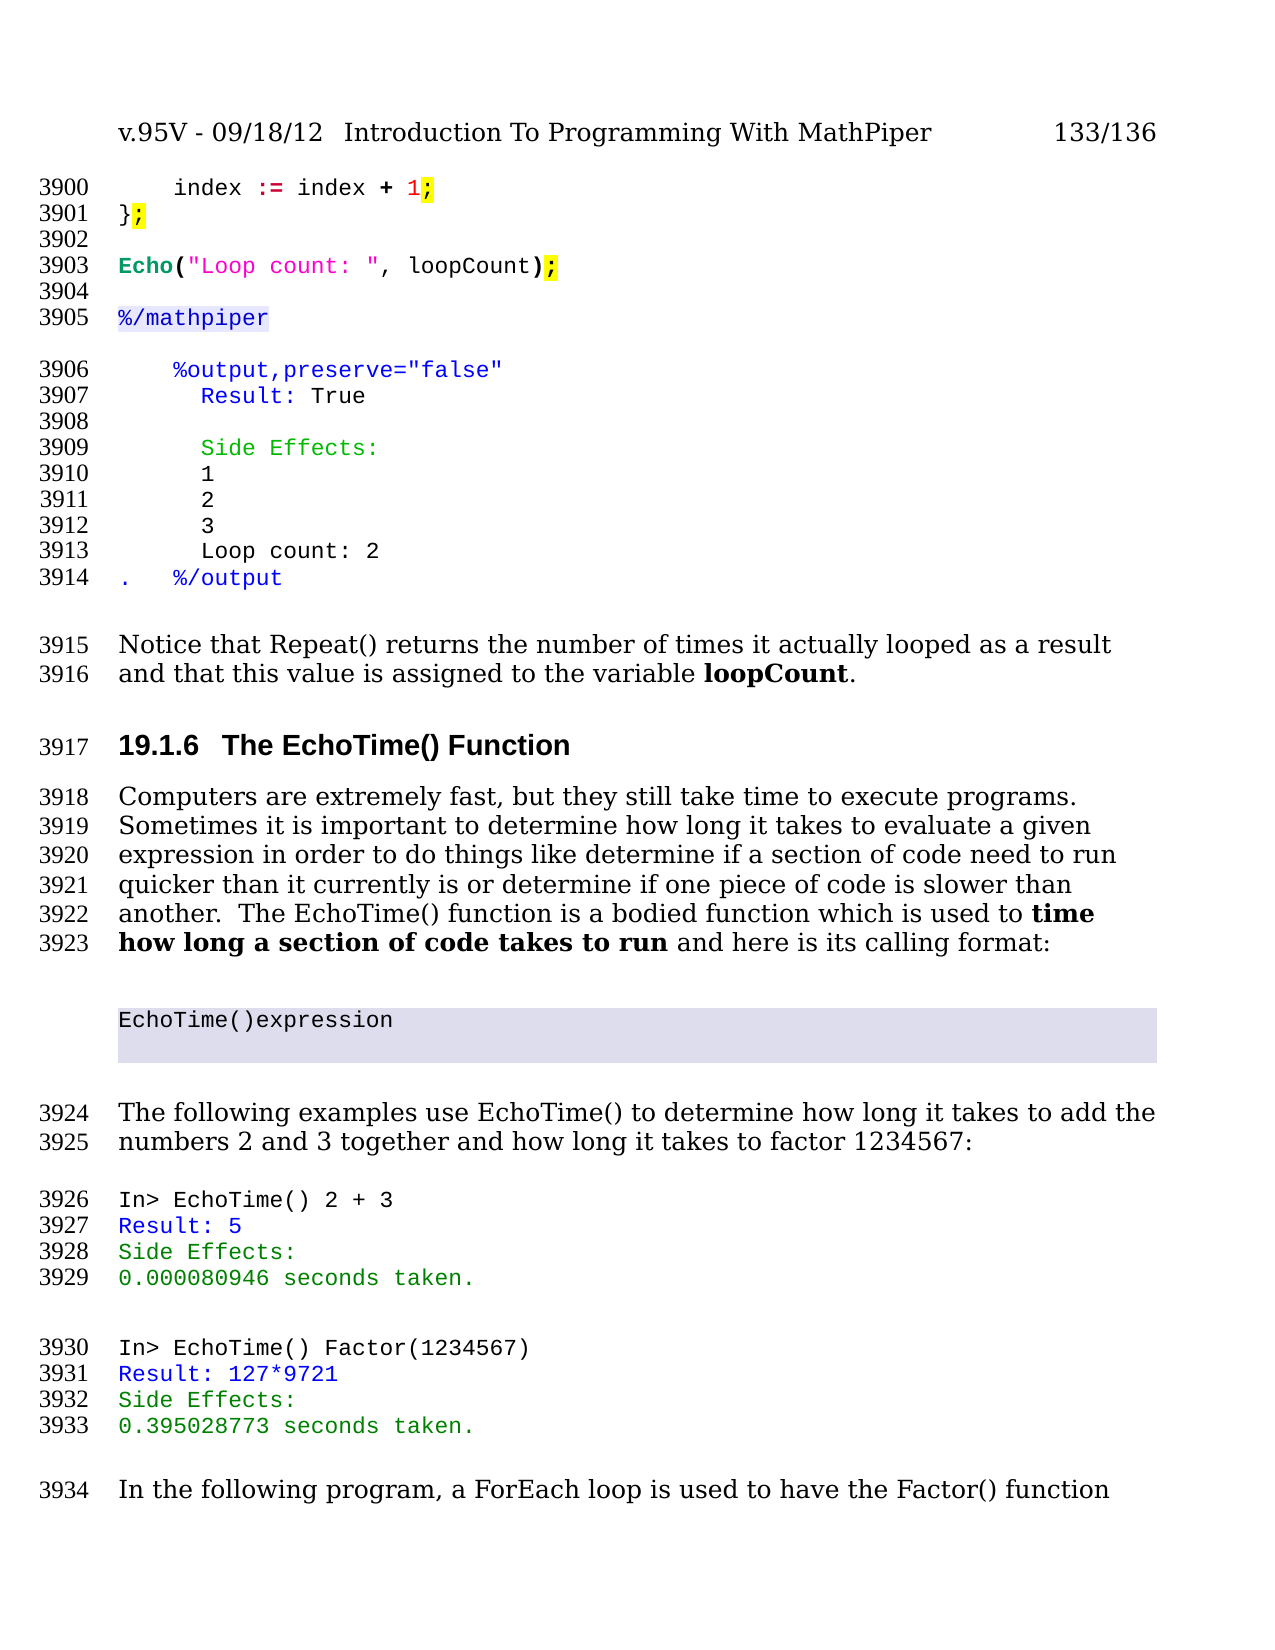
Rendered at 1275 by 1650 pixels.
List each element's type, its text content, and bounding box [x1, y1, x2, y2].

text }; [118, 203, 1157, 229]
text 3 [118, 514, 1157, 540]
text 0.000080946 seconds taken. [118, 1266, 1157, 1292]
text In> EchoTime() 2 + 3 [118, 1188, 1157, 1214]
text Loop count: 2 [118, 540, 1157, 566]
text Result: True [118, 384, 1157, 410]
text Result: 127*9721 [118, 1362, 1157, 1388]
subtitle The EchoTime() Function [118, 728, 1157, 761]
text 0.395028773 seconds taken. [118, 1414, 1157, 1440]
text Notice that Repeat() returns the number of times it actually looped as a result and that this value is assigned to the variable loopCount. [118, 630, 1157, 689]
text Side Effects: [118, 1240, 1157, 1266]
text In the following program, a ForEach loop is used to have the Factor() function [118, 1475, 1157, 1504]
text Side Effects: [118, 1388, 1157, 1414]
text Echo("Loop count: ", loopCount); [118, 254, 1157, 281]
text 1 [118, 462, 1157, 488]
text Result: 5 [118, 1214, 1157, 1240]
text . %/output [118, 566, 1157, 592]
text %/mathpiper [118, 306, 1157, 332]
text %output,preserve="false" [118, 358, 1157, 384]
text The following examples use EchoTime() to determine how long it takes to add the numbers 2 and 3 together and how long it takes to factor 1234567: [118, 1098, 1157, 1157]
text Computers are extremely fast, but they still take time to execute programs. Sometimes it is important to determine how long it takes to evaluate a given expression in order to do things like determine if a section of code need to run quicker than it currently is or determine if one piece of code is slower than another. The EchoTime() function is a bodied function which is used to time how long a section of code takes to run and here is its calling format: [118, 782, 1157, 958]
text Side Effects: [118, 436, 1157, 462]
table_header EchoTime()expression [118, 1008, 1157, 1063]
text 2 [118, 488, 1157, 514]
text index := index + 1; [118, 177, 1157, 203]
text In> EchoTime() Factor(1234567) [118, 1336, 1157, 1362]
